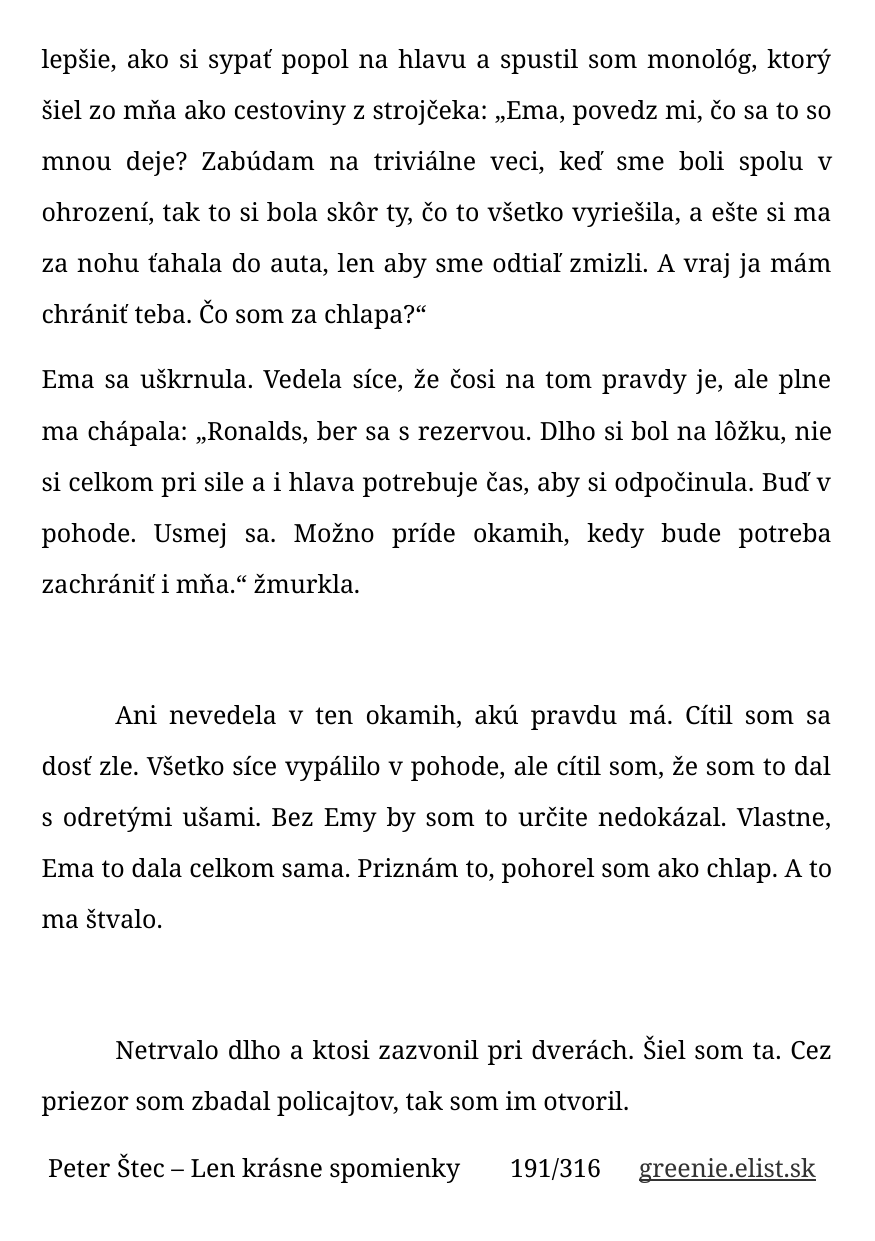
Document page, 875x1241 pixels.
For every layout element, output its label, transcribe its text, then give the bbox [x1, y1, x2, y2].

text Ani nevedela v ten okamih, akú pravdu má. Cítil som sa dosť zle. Všetko síce vypálilo v pohode, ale cítil som, že som to dal s odretými ušami. Bez Emy by som to určite nedokázal. Vlastne, Ema to dala celkom sama. Priznám to, pohorel som ako chlap. A to ma štvalo. [41, 698, 833, 936]
text Netrvalo dlho a ktosi zazvonil pri dverách. Šiel som ta. Cez priezor som zbadal policajtov, tak som im otvoril. [41, 1033, 833, 1118]
text Ema sa uškrnula. Vedela síce, že čosi na tom pravdy je, ale plne ma chápala: „Ronalds, ber sa s rezervou. Dlho si bol na lôžku, nie si celkom pri sile a i hlava potrebuje čas, aby si odpočinula. Buď v pohode. Usmej sa. Možno príde okamih, kedy bude potreba zachrániť i mňa.“ žmurkla. [41, 362, 833, 600]
text lepšie, ako si sypať popol na hlavu a spustil som monológ, ktorý šiel zo mňa ako cestoviny z strojčeka: „Ema, povedz mi, čo sa to so mnou deje? Zabúdam na triviálne veci, keď sme boli spolu v ohrození, tak to si bola skôr ty, čo to všetko vyriešila, a ešte si ma za nohu ťahala do auta, len aby sme odtiaľ zmizli. A vraj ja mám chrániť teba. Čo som za chlapa?“ [41, 41, 833, 331]
